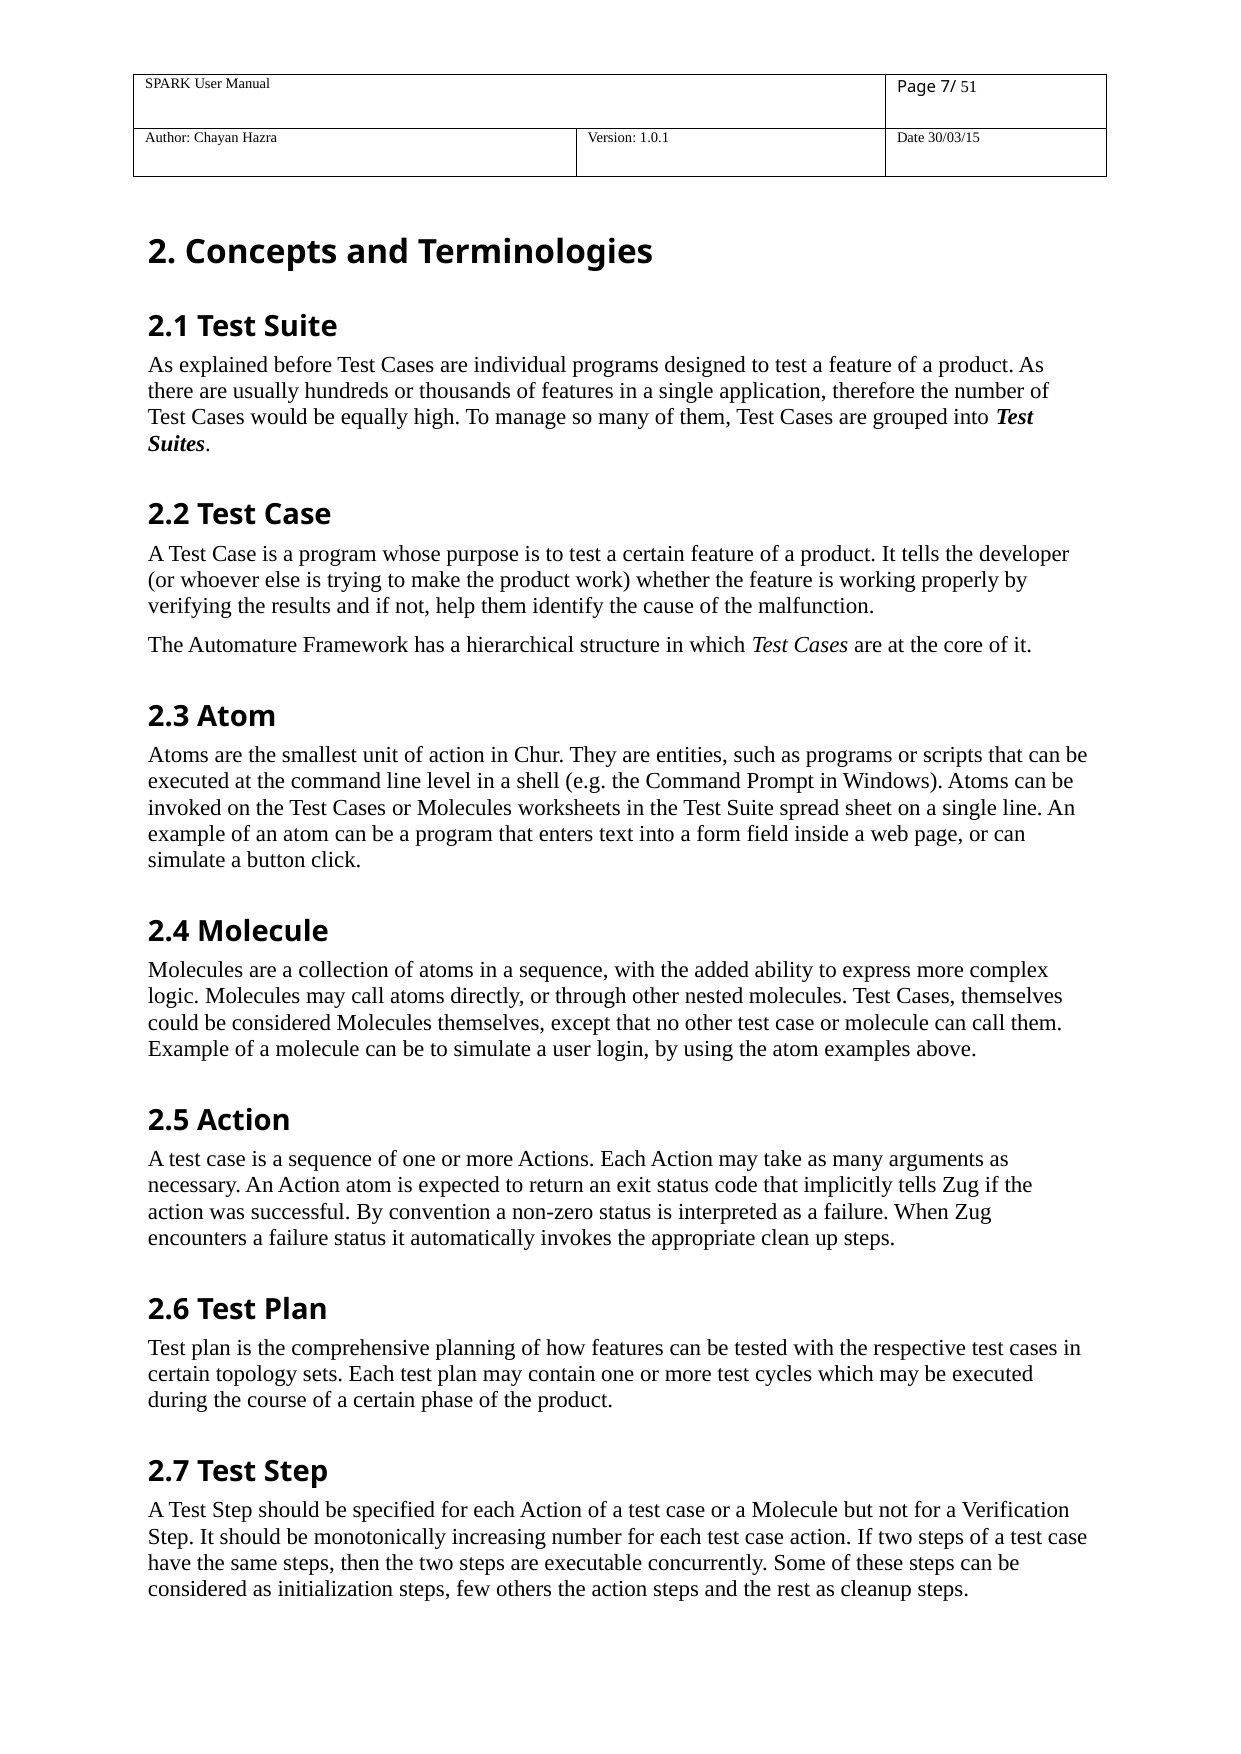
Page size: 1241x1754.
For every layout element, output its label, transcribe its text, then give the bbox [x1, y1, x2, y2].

text As explained before Test Cases are individual programs designed to test a feature of a product. As there are usually hundreds or thousands of features in a single application, therefore the number of Test Cases would be equally high. To manage so many of them, Test Cases are grouped into Test Suites. [148, 351, 1092, 456]
subtitle 2.3 Atom [148, 695, 1092, 735]
text Atoms are the smallest unit of action in Chur. They are entities, such as programs or scripts that can be executed at the command line level in a shell (e.g. the Command Prompt in Windows). Atoms can be invoked on the Test Cases or Molecules worksheets in the Test Suite spread sheet on a single line. An example of an atom can be a program that enters text into a form field inside a web page, or can simulate a button click. [148, 741, 1092, 873]
text The Automature Framework has a hierarchical structure in which Test Cases are at the core of it. [148, 631, 1092, 657]
text A Test Step should be specified for each Action of a test case or a Molecule but not for a Verification Step. It should be monotonically increasing number for each test case action. If two steps of a test case have the same steps, then the two steps are executable concurrently. Some of these steps can be considered as initialization steps, few others the action steps and the rest as cleanup steps. [148, 1496, 1092, 1602]
text Molecules are a collection of atoms in a sequence, with the added ability to express more complex logic. Molecules may call atoms directly, or through other nested molecules. Test Cases, themselves could be considered Molecules themselves, except that no other test case or molecule can call them. Example of a molecule can be to simulate a user login, by using the atom examples above. [148, 956, 1092, 1062]
subtitle . Concepts and Terminologies [148, 228, 1092, 273]
subtitle 2.1 Test Suite [148, 305, 1092, 344]
subtitle 2.5 Action [148, 1099, 1092, 1139]
subtitle 2.7 Test Step [148, 1450, 1092, 1490]
text A test case is a sequence of one or more Actions. Each Action may take as many arguments as necessary. An Action atom is expected to return an exit status code that implicitly tells Zug if the action was successful. By convention a non-zero status is interpreted as a failure. When Zug encounters a failure status it automatically invokes the appropriate clean up steps. [148, 1145, 1092, 1250]
subtitle 2.2 Test Case [148, 494, 1092, 533]
text Test plan is the comprehensive planning of how features can be tested with the respective test cases in certain topology sets. Each test plan may contain one or more test cycles which may be executed during the course of a certain phase of the product. [148, 1334, 1092, 1413]
subtitle 2.4 Molecule [148, 910, 1092, 950]
subtitle 2.6 Test Plan [148, 1288, 1092, 1328]
text A Test Case is a program whose purpose is to test a certain feature of a product. It tells the developer (or whoever else is trying to make the product work) whether the feature is working properly by verifying the results and if not, help them identify the cause of the malfunction. [148, 539, 1092, 619]
